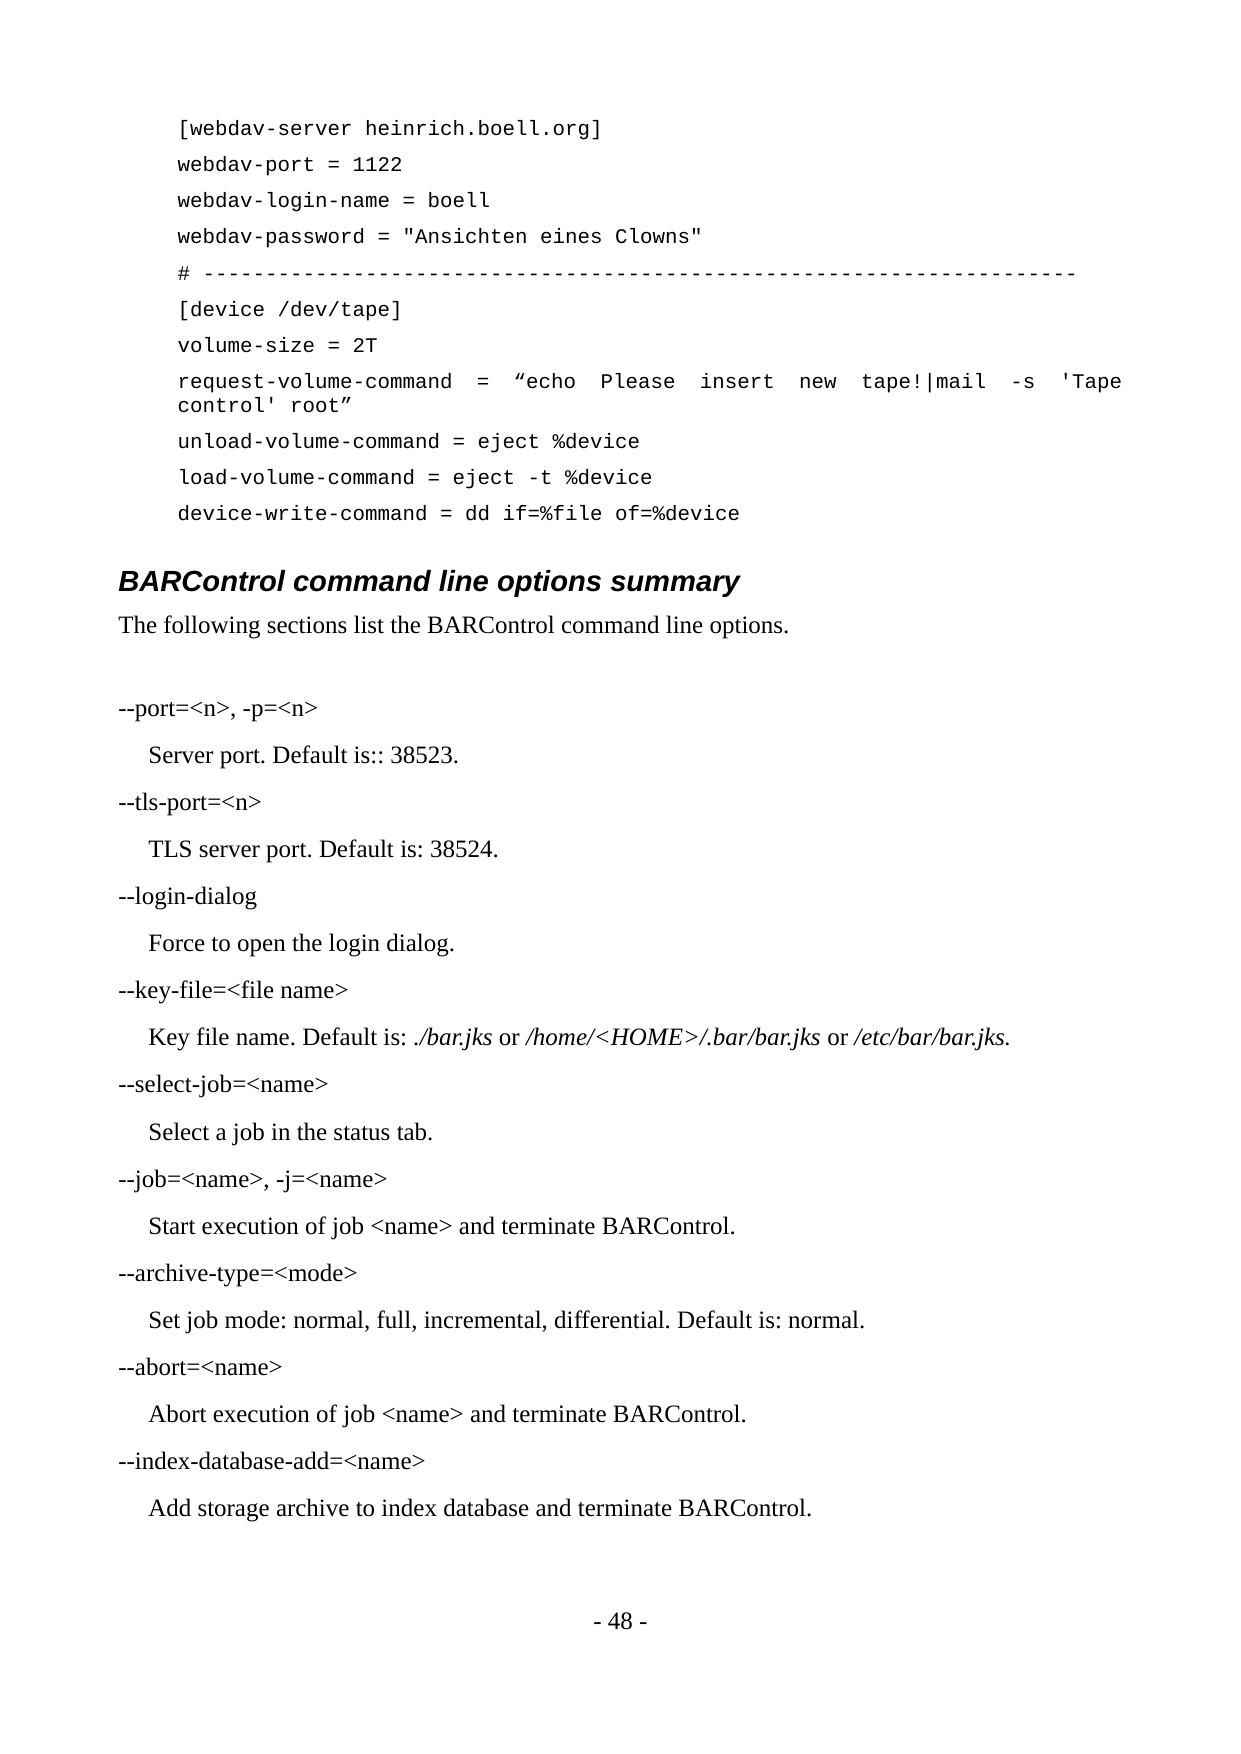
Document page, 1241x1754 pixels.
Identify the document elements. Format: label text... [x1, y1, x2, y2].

text The following sections list the BARControl command line options. [118, 610, 1122, 639]
text Server port. Default is:: 38523. [148, 740, 1122, 769]
text device-write-command = dd if=%file of=%device [177, 503, 1122, 527]
text Force to open the login dialog. [148, 928, 1122, 957]
text [device /dev/tape] [177, 299, 1122, 322]
title --login-dialog [118, 881, 1122, 910]
title --archive-type=<mode> [118, 1258, 1122, 1287]
text Start execution of job <name> and terminate BARControl. [148, 1211, 1122, 1239]
title --index-database-add=<name> [118, 1446, 1122, 1475]
text Set job mode: normal, full, incremental, differential. Default is: normal. [148, 1305, 1122, 1334]
text load-volume-command = eject -t %device [177, 467, 1122, 491]
title --job=<name>, -j=<name> [118, 1164, 1122, 1192]
text webdav-login-name = boell [177, 190, 1122, 214]
title --key-file=<file name> [118, 975, 1122, 1004]
text webdav-port = 1122 [177, 154, 1122, 178]
subtitle BARControl command line options summary [118, 564, 1122, 598]
title --port=<n>, -p=<n> [118, 693, 1122, 722]
text Key file name. Default is: ./bar.jks or /home/<HOME>/.bar/bar.jks or /etc/bar/bar.jks. [148, 1022, 1122, 1051]
text request-volume-command = “echo Please insert new tape!|mail -s 'Tape control' root” [177, 371, 1122, 418]
title --select-job=<name> [118, 1069, 1122, 1098]
title --abort=<name> [118, 1352, 1122, 1381]
text [webdav-server heinrich.boell.org] [177, 118, 1122, 142]
title --tls-port=<n> [118, 787, 1122, 816]
text Add storage archive to index database and terminate BARControl. [148, 1493, 1122, 1522]
text volume-size = 2T [177, 335, 1122, 359]
text # ---------------------------------------------------------------------- [177, 263, 1122, 286]
text Abort execution of job <name> and terminate BARControl. [148, 1399, 1122, 1428]
text unload-volume-command = eject %device [177, 431, 1122, 454]
text Select a job in the status tab. [148, 1117, 1122, 1145]
text TLS server port. Default is: 38524. [148, 834, 1122, 863]
text webdav-password = "Ansichten eines Clowns" [177, 227, 1122, 250]
